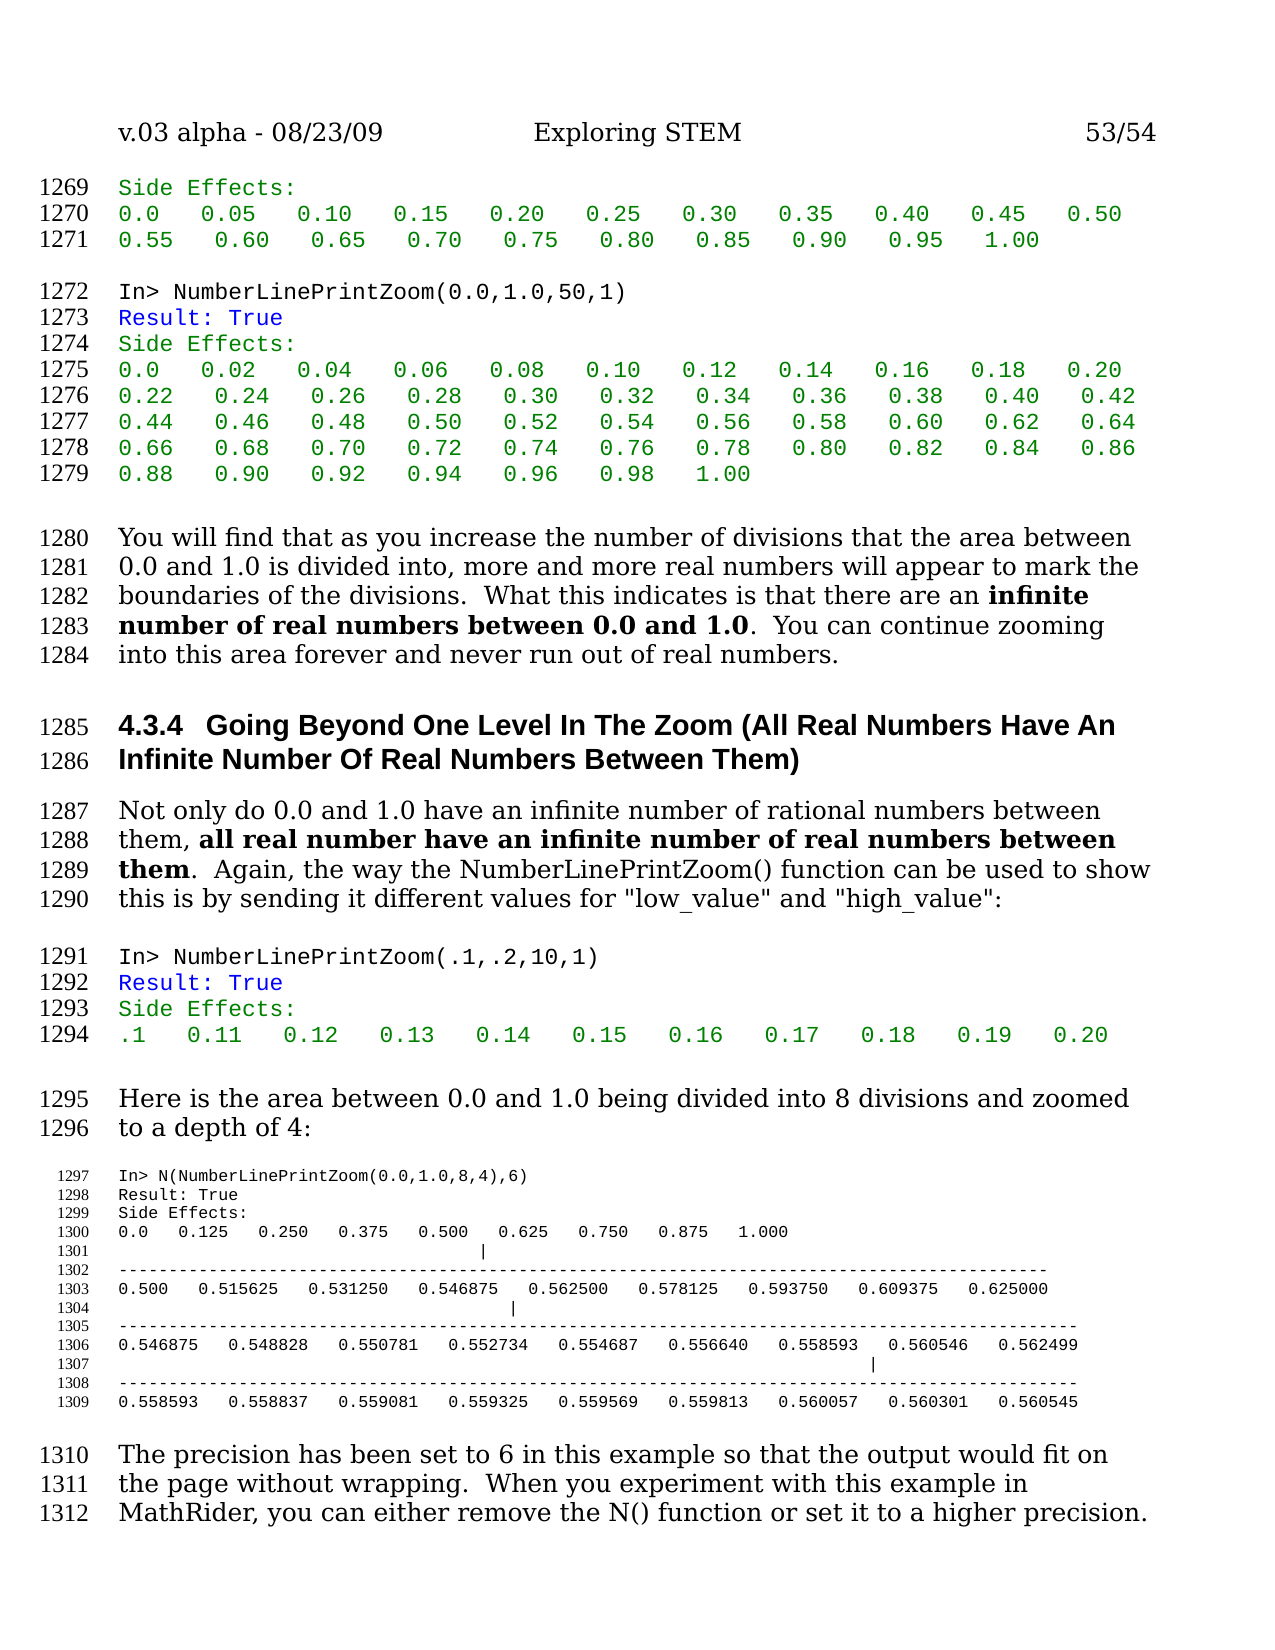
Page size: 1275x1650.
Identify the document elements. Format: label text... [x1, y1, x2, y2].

text Here is the area between 0.0 and 1.0 being divided into 8 divisions and zoomed to a depth of 4: [118, 1084, 1157, 1142]
text Result: True [118, 1186, 1157, 1205]
subtitle Going Beyond One Level In The Zoom (All Real Numbers Have An Infinite Number Of Real Numbers Between Them) [118, 708, 1157, 775]
text You will find that as you increase the number of divisions that the area between 0.0 and 1.0 is divided into, more and more real numbers will appear to mark the boundaries of the divisions. What this indicates is that there are an infinite number of real numbers between 0.0 and 1.0. You can continue zooming into this area forever and never run out of real numbers. [118, 523, 1157, 669]
text 0.0 0.02 0.04 0.06 0.08 0.10 0.12 0.14 0.16 0.18 0.20 0.22 0.24 0.26 0.28 0.30 0.32 0.34 0.36 0.38 0.40 0.42 0.44 0.46 0.48 0.50 0.52 0.54 0.56 0.58 0.60 0.62 0.64 0.66 0.68 0.70 0.72 0.74 0.76 0.78 0.80 0.82 0.84 0.86 0.88 0.90 0.92 0.94 0.96 0.98 1.00 [118, 358, 1157, 488]
text Result: True [118, 971, 1157, 997]
text Result: True [118, 306, 1157, 332]
text ------------------------------------------------------------------------------------------------ [118, 1374, 1157, 1393]
text Side Effects: [118, 332, 1157, 358]
text Side Effects: [118, 1205, 1157, 1224]
text Side Effects: [118, 997, 1157, 1023]
text | [118, 1356, 1157, 1374]
text In> NumberLinePrintZoom(.1,.2,10,1) [118, 945, 1157, 971]
text Side Effects: [118, 177, 1157, 203]
text 0.546875 0.548828 0.550781 0.552734 0.554687 0.556640 0.558593 0.560546 0.562499 [118, 1337, 1157, 1356]
text In> N(NumberLinePrintZoom(0.0,1.0,8,4),6) [118, 1167, 1157, 1186]
text | [118, 1243, 1157, 1261]
text The precision has been set to 6 in this example so that the output would fit on the page without wrapping. When you experiment with this example in MathRider, you can either remove the N() function or set it to a higher precision. [118, 1440, 1157, 1528]
text --------------------------------------------------------------------------------------------- [118, 1261, 1157, 1280]
text ------------------------------------------------------------------------------------------------ [118, 1318, 1157, 1337]
text In> NumberLinePrintZoom(0.0,1.0,50,1) [118, 281, 1157, 306]
text 0.500 0.515625 0.531250 0.546875 0.562500 0.578125 0.593750 0.609375 0.625000 [118, 1280, 1157, 1299]
text Not only do 0.0 and 1.0 have an infinite number of rational numbers between them, all real number have an infinite number of real numbers between them. Again, the way the NumberLinePrintZoom() function can be used to show this is by sending it different values for "low_value" and "high_value": [118, 796, 1157, 913]
text .1 0.11 0.12 0.13 0.14 0.15 0.16 0.17 0.18 0.19 0.20 [118, 1023, 1157, 1049]
text 0.0 0.05 0.10 0.15 0.20 0.25 0.30 0.35 0.40 0.45 0.50 0.55 0.60 0.65 0.70 0.75 0.80 0.85 0.90 0.95 1.00 [118, 203, 1157, 254]
text 0.558593 0.558837 0.559081 0.559325 0.559569 0.559813 0.560057 0.560301 0.560545 [118, 1393, 1157, 1412]
text | [118, 1299, 1157, 1318]
text 0.0 0.125 0.250 0.375 0.500 0.625 0.750 0.875 1.000 [118, 1224, 1157, 1243]
